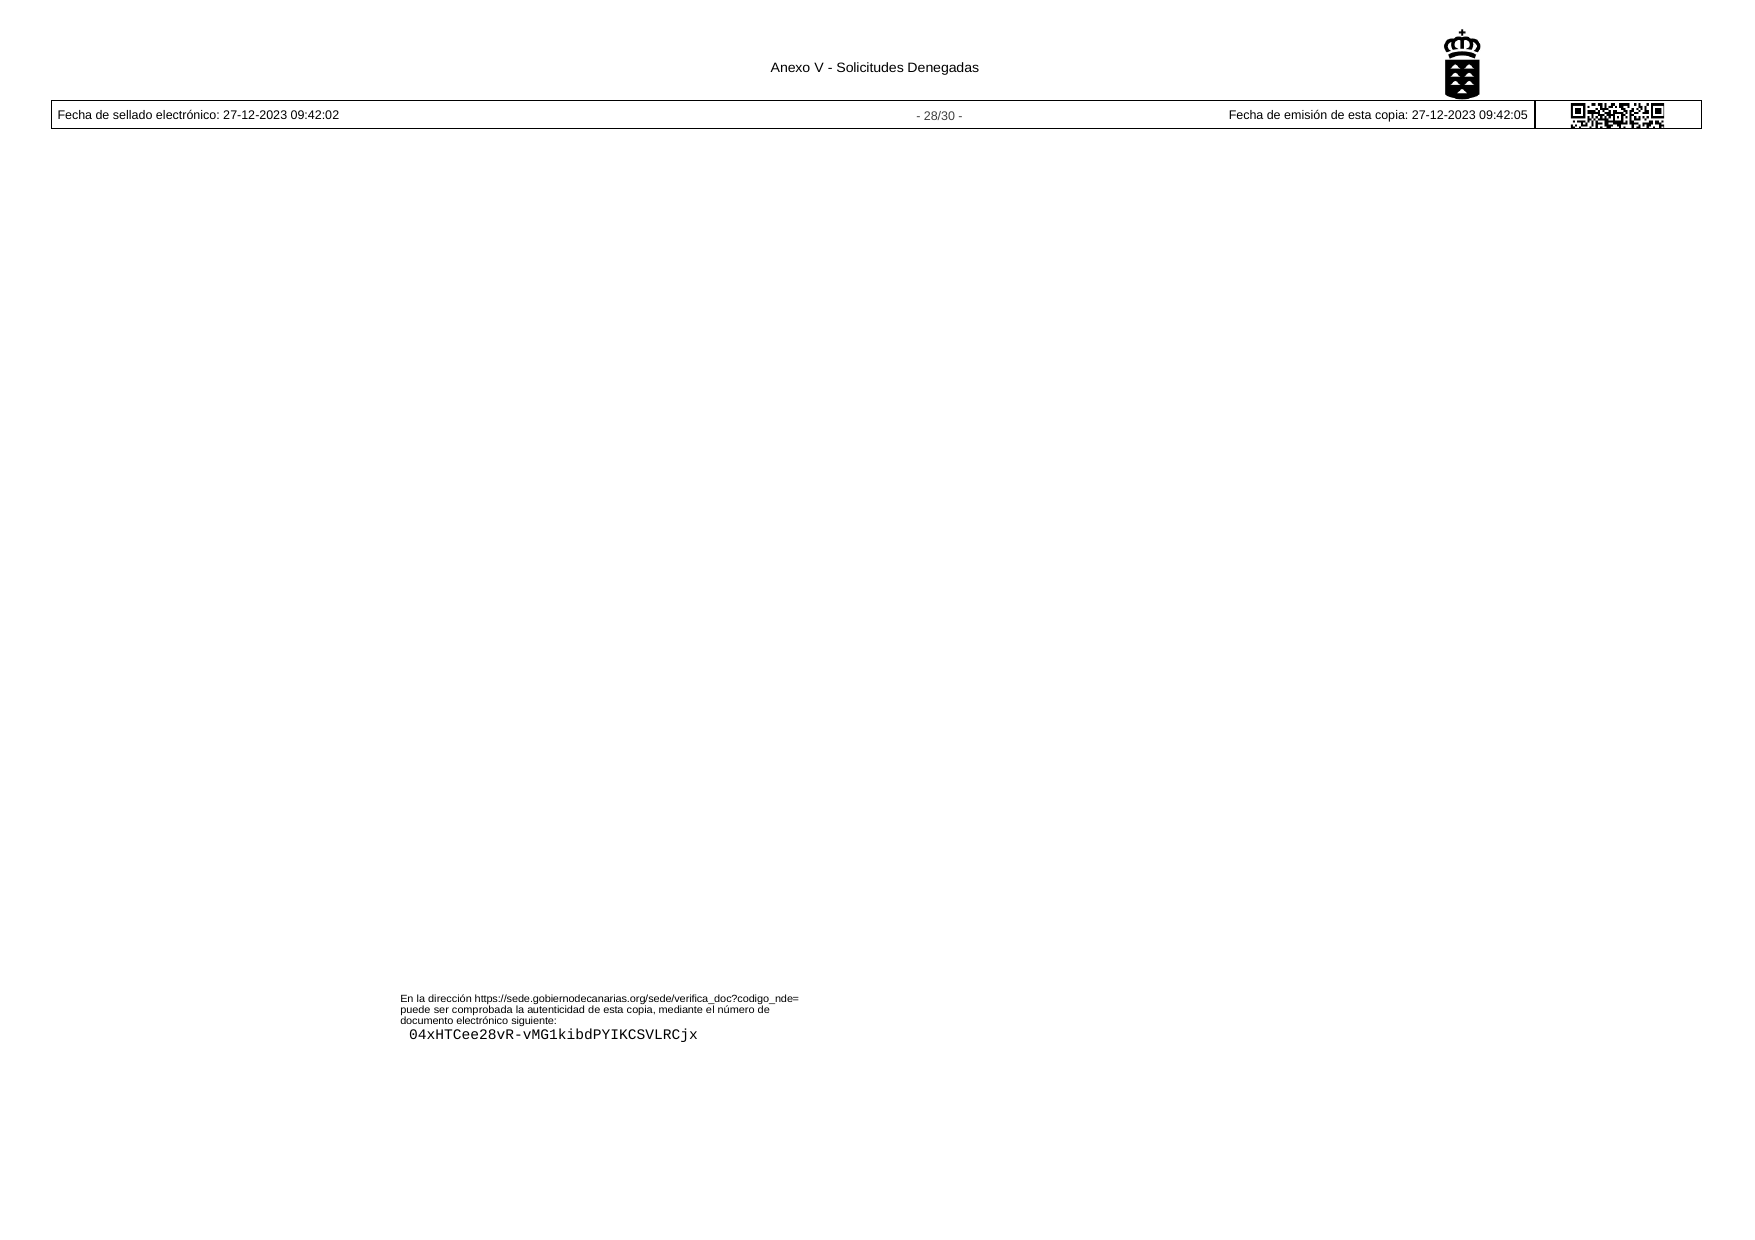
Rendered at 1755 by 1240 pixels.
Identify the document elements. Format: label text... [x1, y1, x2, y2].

table_header [1536, 101, 1701, 128]
table_cell Fecha de sellado electrónico: 27-12-2023 09:42:02 - 28/30 - Fecha de emisión de esta copia: 27-12-2023 09:42:05 [52, 101, 1534, 128]
